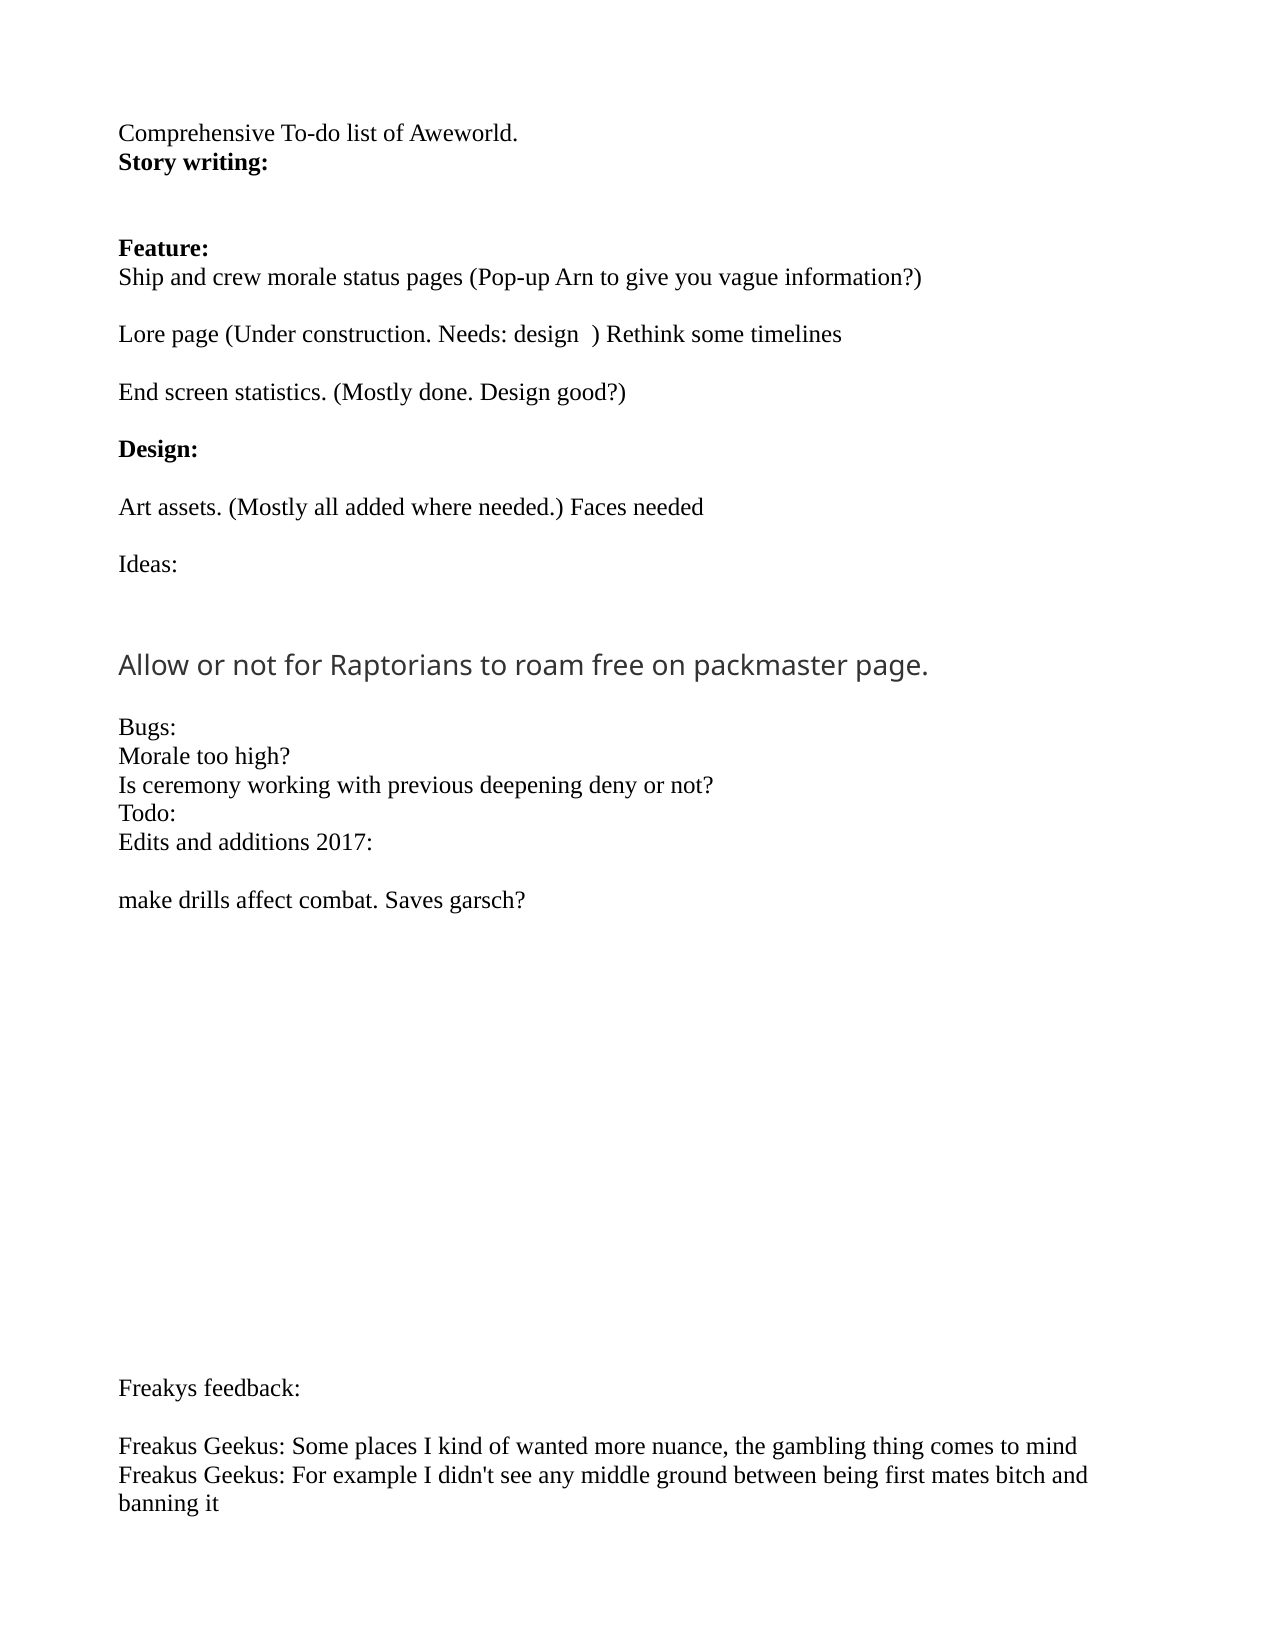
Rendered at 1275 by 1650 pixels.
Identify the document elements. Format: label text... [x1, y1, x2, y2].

text Freakys feedback: [118, 1373, 1157, 1402]
text Comprehensive To-do list of Aweworld. [118, 118, 1157, 147]
text make drills affect combat. Saves garsch? [118, 885, 1157, 913]
text Bugs: [118, 712, 1157, 741]
text Design: [118, 434, 1157, 463]
text Art assets. (Mostly all added where needed.) Faces needed [118, 492, 1157, 521]
text Is ceremony working with previous deepening deny or not? [118, 770, 1157, 798]
text Edits and additions 2017: [118, 827, 1157, 856]
text Freakus Geekus: Some places I kind of wanted more nuance, the gambling thing comes to mind [118, 1431, 1157, 1460]
text Ship and crew morale status pages (Pop-up Arn to give you vague information?) [118, 262, 1157, 291]
text Lore page (Under construction. Needs: design ) Rethink some timelines [118, 319, 1157, 348]
text Todo: [118, 798, 1157, 827]
text Allow or not for Raptorians to roam free on packmaster page. [118, 645, 1157, 683]
text Ideas: [118, 549, 1157, 578]
text Story writing: [118, 147, 1157, 176]
text End screen statistics. (Mostly done. Design good?) [118, 377, 1157, 406]
text Freakus Geekus: For example I didn't see any middle ground between being first mates bitch and banning it [118, 1460, 1157, 1517]
text Feature: [118, 233, 1157, 262]
text Morale too high? [118, 741, 1157, 770]
